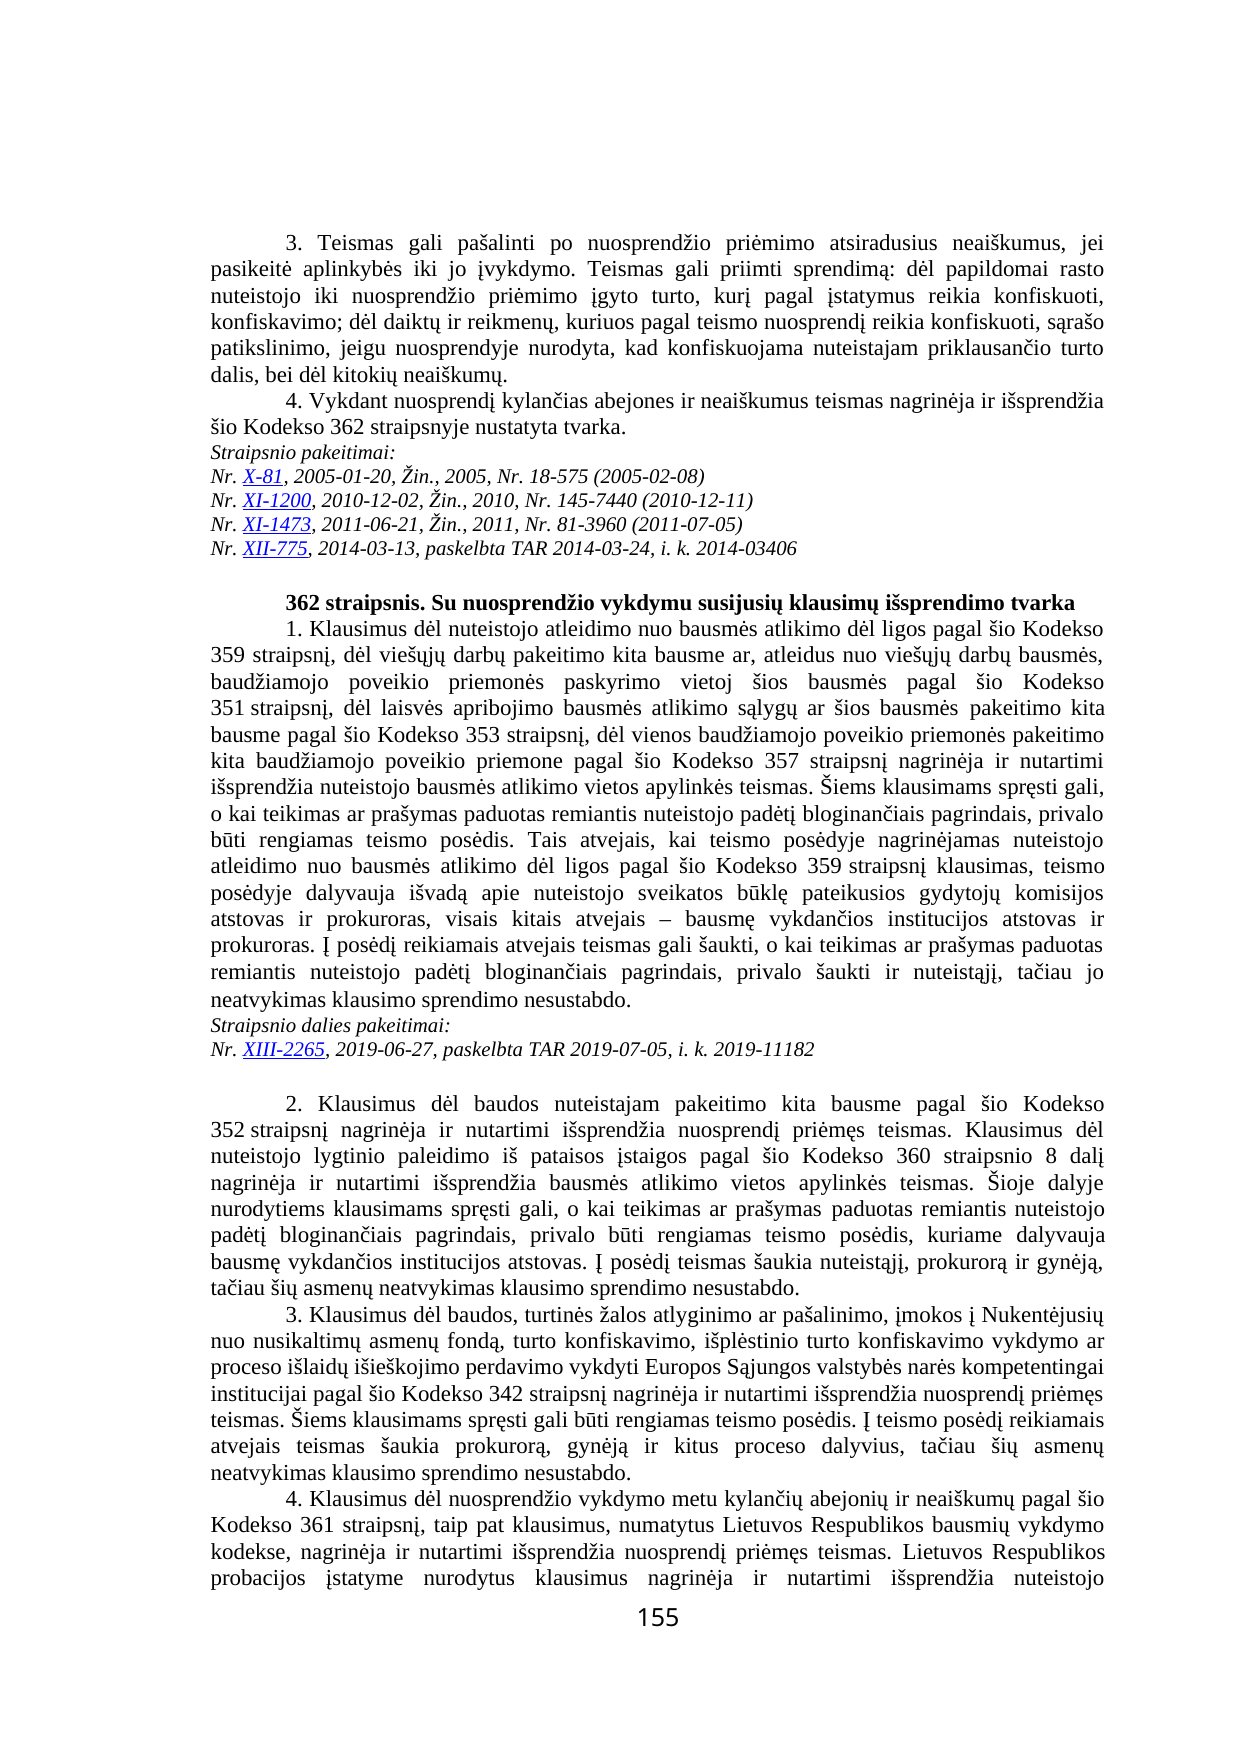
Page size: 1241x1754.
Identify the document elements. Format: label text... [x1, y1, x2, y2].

text 4. Klausimus dėl nuosprendžio vykdymo metu kylančių abejonių ir neaiškumų pagal šio Kodekso 361 straipsnį, taip pat klausimus, numatytus Lietuvos Respublikos bausmių vykdymo kodekse, nagrinėja ir nutartimi išsprendžia nuosprendį priėmęs teismas. Lietuvos Respublikos probacijos įstatyme nurodytus klausimus nagrinėja ir nutartimi išsprendžia nuteistojo [210, 1485, 1105, 1591]
text Nr. X-81, 2005-01-20, Žin., 2005, Nr. 18-575 (2005-02-08) [210, 464, 1105, 488]
text Nr. XII-775, 2014-03-13, paskelbta TAR 2014-03-24, i. k. 2014-03406 [210, 536, 1105, 560]
text 1. Klausimus dėl nuteistojo atleidimo nuo bausmės atlikimo dėl ligos pagal šio Kodekso 359 straipsnį, dėl viešųjų darbų pakeitimo kita bausme ar, atleidus nuo viešųjų darbų bausmės, baudžiamojo poveikio priemonės paskyrimo vietoj šios bausmės pagal šio Kodekso 351 straipsnį, dėl laisvės apribojimo bausmės atlikimo sąlygų ar šios bausmės pakeitimo kita bausme pagal šio Kodekso 353 straipsnį, dėl vienos baudžiamojo poveikio priemonės pakeitimo kita baudžiamojo poveikio priemone pagal šio Kodekso 357 straipsnį nagrinėja ir nutartimi išsprendžia nuteistojo bausmės atlikimo vietos apylinkės teismas. Šiems klausimams spręsti gali, o kai teikimas ar prašymas paduotas remiantis nuteistojo padėtį bloginančiais pagrindais, privalo būti rengiamas teismo posėdis. Tais atvejais, kai teismo posėdyje nagrinėjamas nuteistojo atleidimo nuo bausmės atlikimo dėl ligos pagal šio Kodekso 359 straipsnį klausimas, teismo posėdyje dalyvauja išvadą apie nuteistojo sveikatos būklę pateikusios gydytojų komisijos atstovas ir prokuroras, visais kitais atvejais – bausmę vykdančios institucijos atstovas ir prokuroras. Į posėdį reikiamais atvejais teismas gali šaukti, o kai teikimas ar prašymas paduotas remiantis nuteistojo padėtį bloginančiais pagrindais, privalo šaukti ir nuteistąjį, tačiau jo neatvykimas klausimo sprendimo nesustabdo. [210, 615, 1105, 1013]
text Nr. XIII-2265, 2019-06-27, paskelbta TAR 2019-07-05, i. k. 2019-11182 [210, 1037, 1105, 1061]
text 3. Teismas gali pašalinti po nuosprendžio priėmimo atsiradusius neaiškumus, jei pasikeitė aplinkybės iki jo įvykdymo. Teismas gali priimti sprendimą: dėl papildomai rasto nuteistojo iki nuosprendžio priėmimo įgyto turto, kurį pagal įstatymus reikia konfiskuoti, konfiskavimo; dėl daiktų ir reikmenų, kuriuos pagal teismo nuosprendį reikia konfiskuoti, sąrašo patikslinimo, jeigu nuosprendyje nurodyta, kad konfiskuojama nuteistajam priklausančio turto dalis, bei dėl kitokių neaiškumų. [210, 229, 1105, 387]
text Nr. XI-1200, 2010-12-02, Žin., 2010, Nr. 145-7440 (2010-12-11) [210, 488, 1105, 512]
text 362 straipsnis. Su nuosprendžio vykdymu susijusių klausimų išsprendimo tvarka [285, 589, 1105, 615]
text 2. Klausimus dėl baudos nuteistajam pakeitimo kita bausme pagal šio Kodekso 352 straipsnį nagrinėja ir nutartimi išsprendžia nuosprendį priėmęs teismas. Klausimus dėl nuteistojo lygtinio paleidimo iš pataisos įstaigos pagal šio Kodekso 360 straipsnio 8 dalį nagrinėja ir nutartimi išsprendžia bausmės atlikimo vietos apylinkės teismas. Šioje dalyje nurodytiems klausimams spręsti gali, o kai teikimas ar prašymas paduotas remiantis nuteistojo padėtį bloginančiais pagrindais, privalo būti rengiamas teismo posėdis, kuriame dalyvauja bausmę vykdančios institucijos atstovas. Į posėdį teismas šaukia nuteistąjį, prokurorą ir gynėją, tačiau šių asmenų neatvykimas klausimo sprendimo nesustabdo. [210, 1090, 1105, 1301]
text 3. Klausimus dėl baudos, turtinės žalos atlyginimo ar pašalinimo, įmokos į Nukentėjusių nuo nusikaltimų asmenų fondą, turto konfiskavimo, išplėstinio turto konfiskavimo vykdymo ar proceso išlaidų išieškojimo perdavimo vykdyti Europos Sąjungos valstybės narės kompetentingai institucijai pagal šio Kodekso 342 straipsnį nagrinėja ir nutartimi išsprendžia nuosprendį priėmęs teismas. Šiems klausimams spręsti gali būti rengiamas teismo posėdis. Į teismo posėdį reikiamais atvejais teismas šaukia prokurorą, gynėją ir kitus proceso dalyvius, tačiau šių asmenų neatvykimas klausimo sprendimo nesustabdo. [210, 1301, 1105, 1485]
text Straipsnio dalies pakeitimai: [210, 1013, 1105, 1037]
text Nr. XI-1473, 2011-06-21, Žin., 2011, Nr. 81-3960 (2011-07-05) [210, 512, 1105, 536]
text 4. Vykdant nuosprendį kylančias abejones ir neaiškumus teismas nagrinėja ir išsprendžia šio Kodekso 362 straipsnyje nustatyta tvarka. [210, 387, 1105, 440]
text Straipsnio pakeitimai: [210, 440, 1105, 464]
